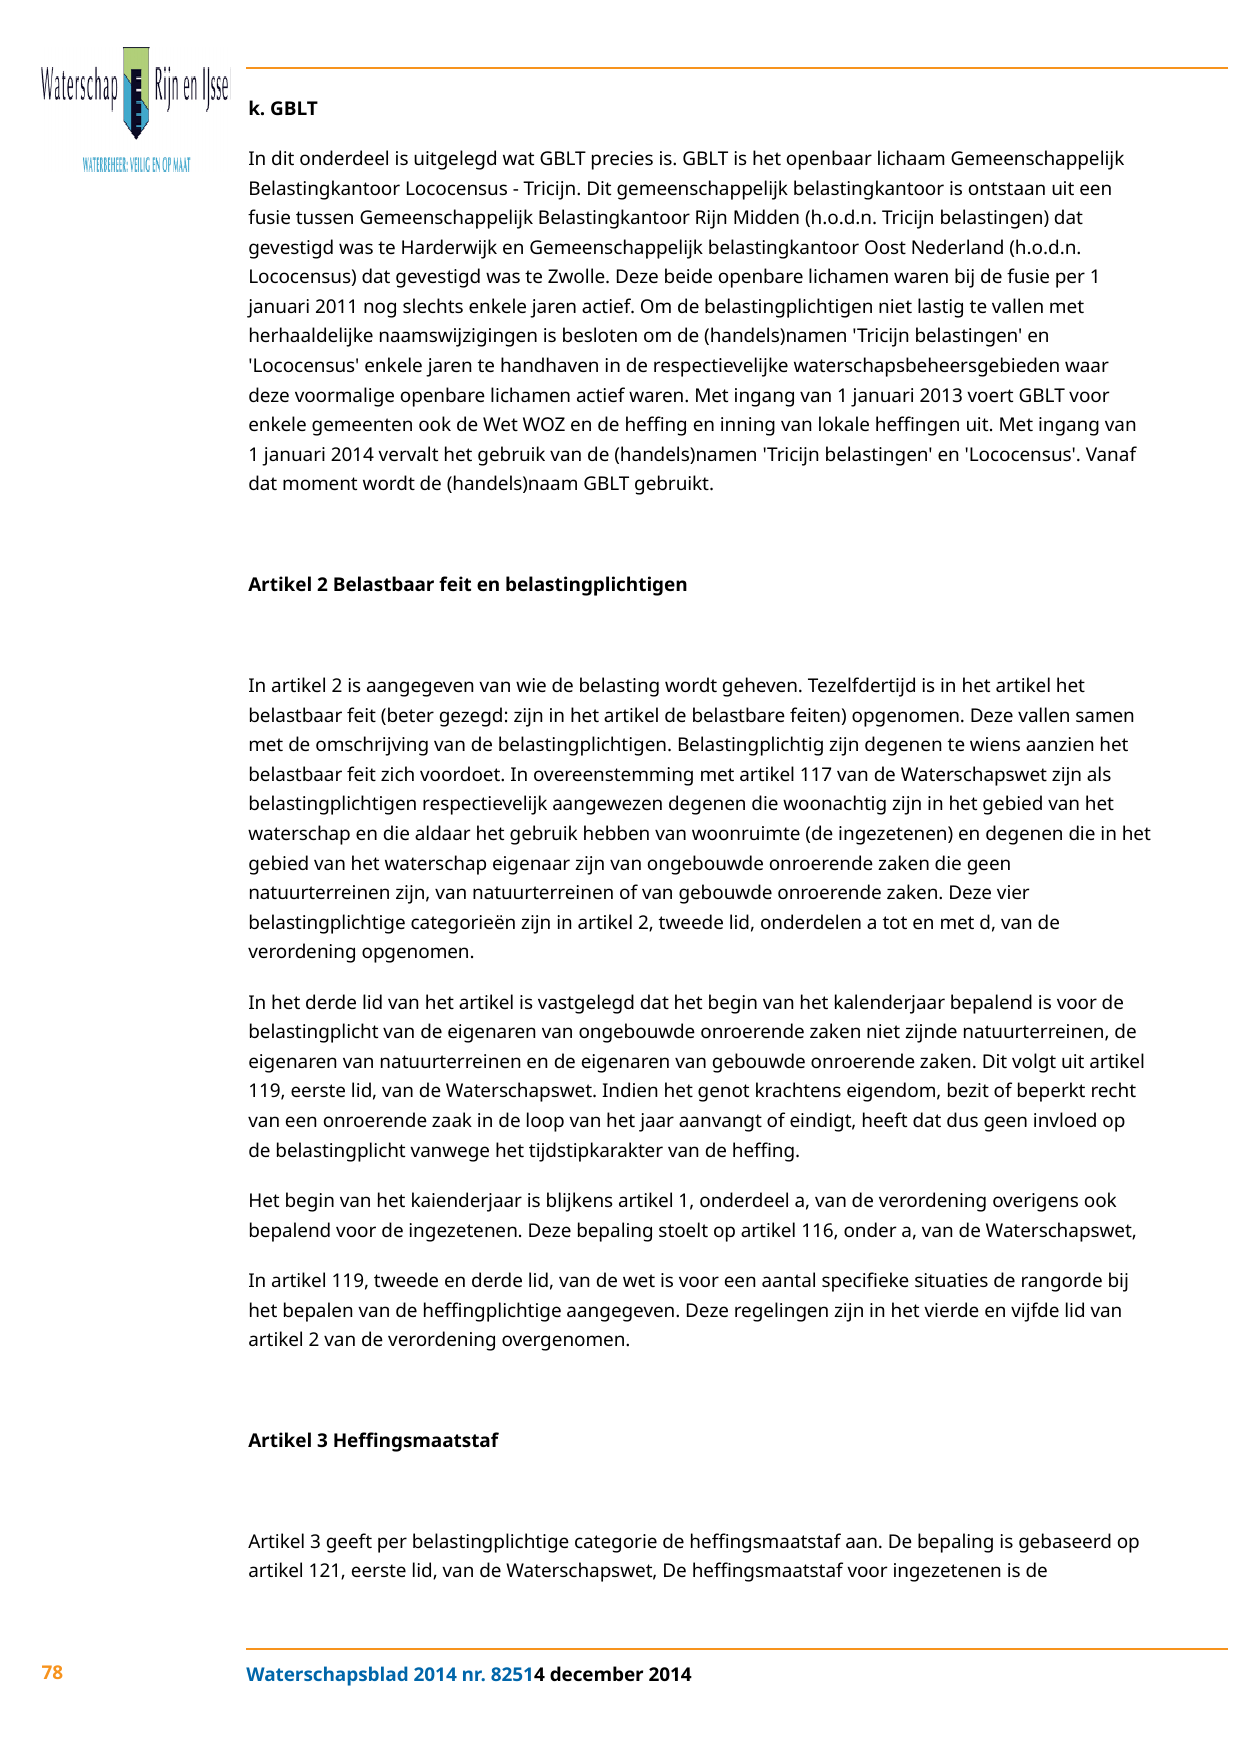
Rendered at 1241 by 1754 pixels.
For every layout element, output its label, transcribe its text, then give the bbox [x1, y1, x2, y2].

text Het begin van het kaienderjaar is blijkens artikel 1, onderdeel a, van de verordening overigens ook bepalend voor de ingezetenen. Deze bepaling stoelt op artikel 116, onder a, van de Waterschapswet, [248, 1187, 1152, 1243]
text Artikel 3 Heffingsmaatstaf [248, 1427, 1152, 1453]
text In artikel 119, tweede en derde lid, van de wet is voor een aantal specifieke situaties de rangorde bij het bepalen van de heffingplichtige aangegeven. Deze regelingen zijn in het vierde en vijfde lid van artikel 2 van de verordening overgenomen. [248, 1267, 1152, 1352]
text k. GBLT [248, 95, 1152, 121]
text In artikel 2 is aangegeven van wie de belasting wordt geheven. Tezelfdertijd is in het artikel het belastbaar feit (beter gezegd: zijn in het artikel de belastbare feiten) opgenomen. Deze vallen samen met de omschrijving van de belastingplichtigen. Belastingplichtig zijn degenen te wiens aanzien het belastbaar feit zich voordoet. In overeenstemming met artikel 117 van de Waterschapswet zijn als belastingplichtigen respectievelijk aangewezen degenen die woonachtig zijn in het gebied van het waterschap en die aldaar het gebruik hebben van woonruimte (de ingezetenen) en degenen die in het gebied van het waterschap eigenaar zijn van ongebouwde onroerende zaken die geen natuurterreinen zijn, van natuurterreinen of van gebouwde onroerende zaken. Deze vier belastingplichtige categorieën zijn in artikel 2, tweede lid, onderdelen a tot en met d, van de verordening opgenomen. [248, 672, 1152, 964]
text In dit onderdeel is uitgelegd wat GBLT precies is. GBLT is het openbaar lichaam Gemeenschappelijk Belastingkantoor Lococensus - Tricijn. Dit gemeenschappelijk belastingkantoor is ontstaan uit een fusie tussen Gemeenschappelijk Belastingkantoor Rijn Midden (h.o.d.n. Tricijn belastingen) dat gevestigd was te Harderwijk en Gemeenschappelijk belastingkantoor Oost Nederland (h.o.d.n. Lococensus) dat gevestigd was te Zwolle. Deze beide openbare lichamen waren bij de fusie per 1 januari 2011 nog slechts enkele jaren actief. Om de belastingplichtigen niet lastig te vallen met herhaaldelijke naamswijzigingen is besloten om de (handels)namen 'Tricijn belastingen' en 'Lococensus' enkele jaren te handhaven in de respectievelijke waterschapsbeheersgebieden waar deze voormalige openbare lichamen actief waren. Met ingang van 1 januari 2013 voert GBLT voor enkele gemeenten ook de Wet WOZ en de heffing en inning van lokale heffingen uit. Met ingang van 1 januari 2014 vervalt het gebruik van de (handels)namen 'Tricijn belastingen' en 'Lococensus'. Vanaf dat moment wordt de (handels)naam GBLT gebruikt. [248, 145, 1152, 496]
text Artikel 3 geeft per belastingplichtige categorie de heffingsmaatstaf aan. De bepaling is gebaseerd op artikel 121, eerste lid, van de Waterschapswet, De heffingsmaatstaf voor ingezetenen is de [248, 1528, 1152, 1583]
picture [41, 47, 231, 172]
text Artikel 2 Belastbaar feit en belastingplichtigen [248, 571, 1152, 597]
text In het derde lid van het artikel is vastgelegd dat het begin van het kalenderjaar bepalend is voor de belastingplicht van de eigenaren van ongebouwde onroerende zaken niet zijnde natuurterreinen, de eigenaren van natuurterreinen en de eigenaren van gebouwde onroerende zaken. Dit volgt uit artikel 119, eerste lid, van de Waterschapswet. Indien het genot krachtens eigendom, bezit of beperkt recht van een onroerende zaak in de loop van het jaar aanvangt of eindigt, heeft dat dus geen invloed op de belastingplicht vanwege het tijdstipkarakter van de heffing. [248, 989, 1152, 1163]
